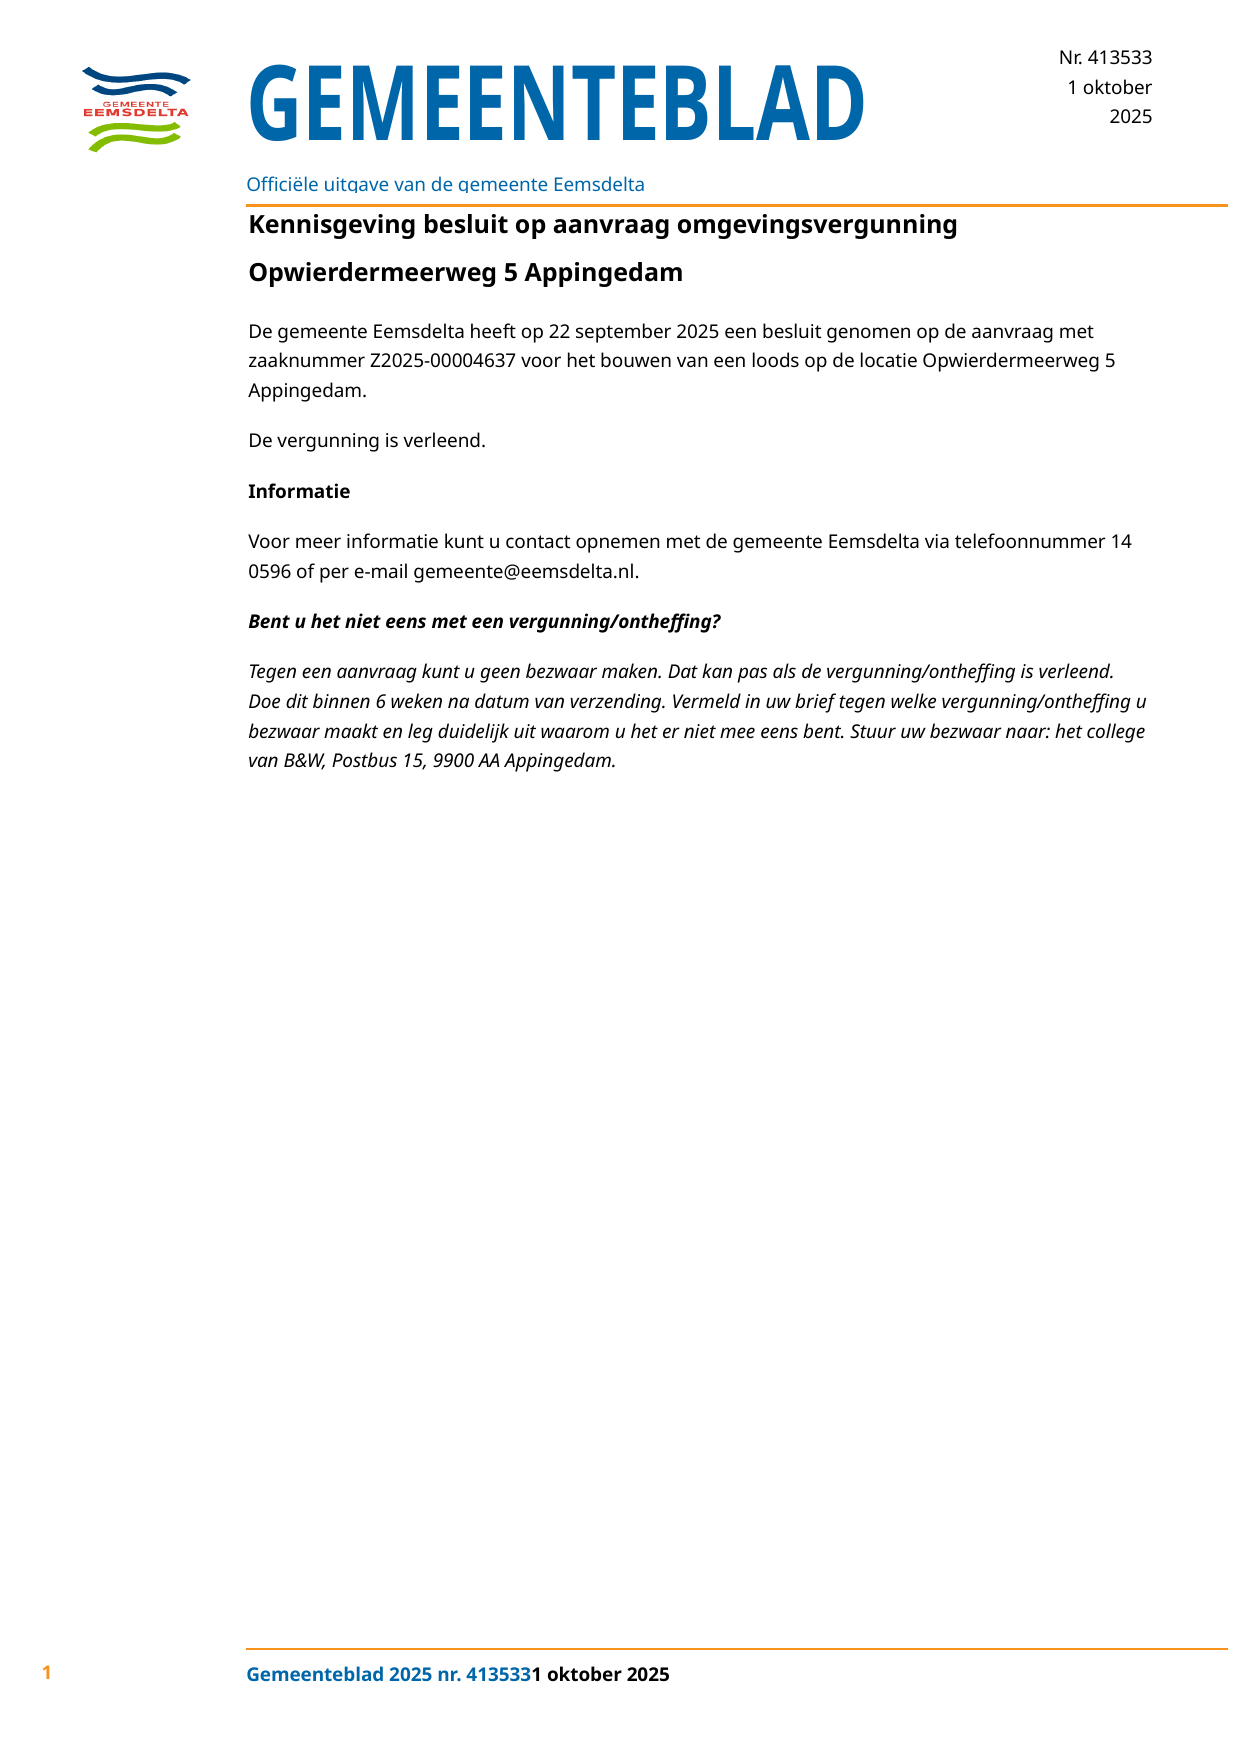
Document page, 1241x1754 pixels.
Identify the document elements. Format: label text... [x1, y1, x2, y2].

text Tegen een aanvraag kunt u geen bezwaar maken. Dat kan pas als de vergunning/ontheffing is verleend. Doe dit binnen 6 weken na datum van verzending. Vermeld in uw brief tegen welke vergunning/ontheffing u bezwaar maakt en leg duidelijk uit waarom u het er niet mee eens bent. Stuur uw bezwaar naar: het college van B&W, Postbus 15, 9900 AA Appingedam. [248, 659, 1152, 773]
text Voor meer informatie kunt u contact opnemen met de gemeente Eemsdelta via telefoonnummer 14 0596 of per e-mail gemeente@eemsdelta.nl. [248, 528, 1152, 584]
text Informatie [248, 478, 1152, 504]
text De vergunning is verleend. [248, 427, 1152, 453]
text De gemeente Eemsdelta heeft op 22 september 2025 een besluit genomen op de aanvraag met zaaknummer Z2025-00004637 voor het bouwen van een loods op de locatie Opwierdermeerweg 5 Appingedam. [248, 318, 1152, 403]
text Kennisgeving besluit op aanvraag omgevingsvergunning Opwierdermeerweg 5 Appingedam [248, 207, 1152, 288]
text Bent u het niet eens met een vergunning/ontheffing? [248, 608, 1152, 634]
picture [41, 47, 231, 172]
